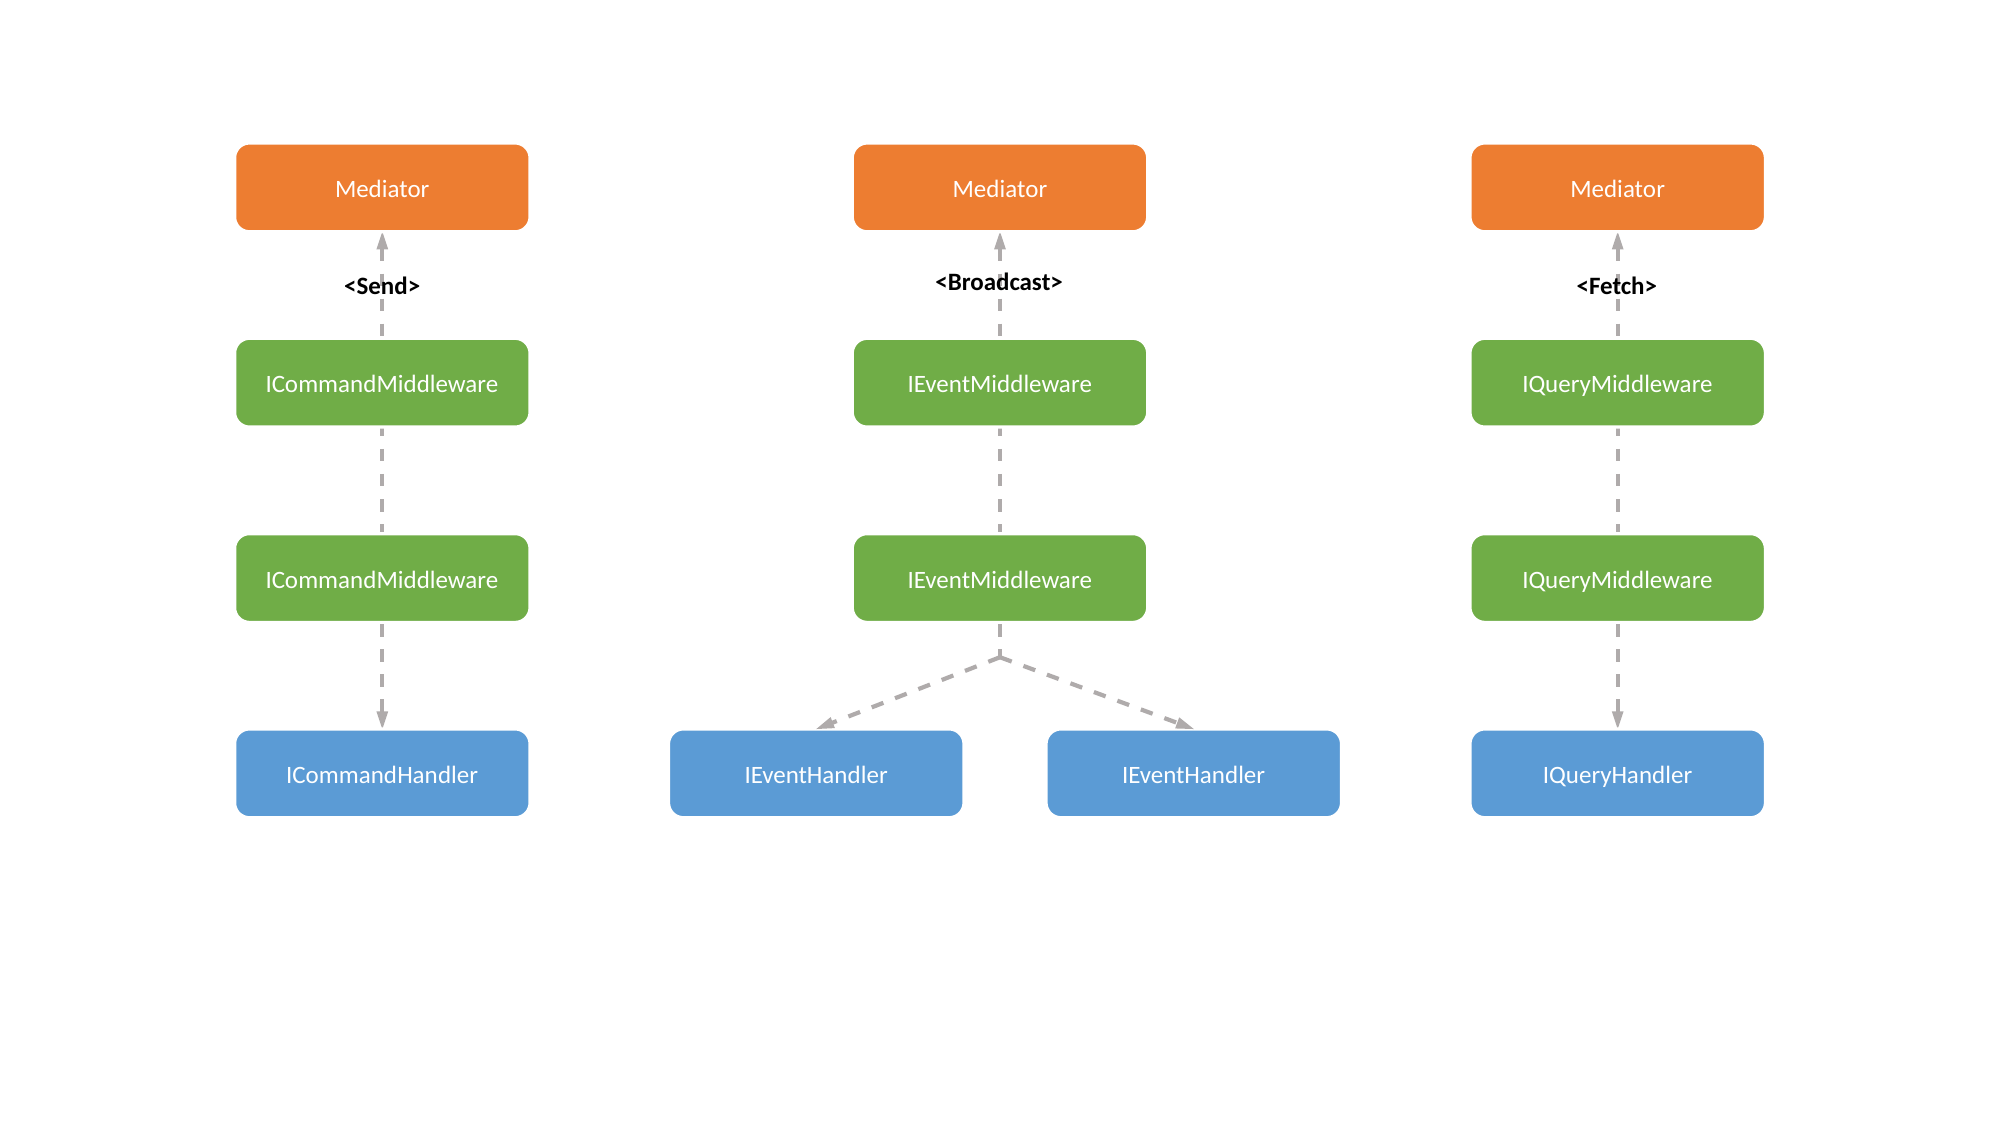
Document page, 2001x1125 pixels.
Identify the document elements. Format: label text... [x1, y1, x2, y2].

text_box Mediator [1470, 143, 1766, 232]
text_box [1537, 262, 1697, 308]
text_box IEventMiddleware [852, 338, 1148, 428]
text_box IEventHandler [668, 729, 964, 818]
text_box ICommandMiddleware [234, 533, 531, 623]
text_box Mediator [852, 143, 1148, 232]
text_box IQueryMiddleware [1470, 533, 1766, 623]
text_box ICommandMiddleware [234, 338, 531, 428]
text_box [919, 258, 1079, 304]
text_box IEventMiddleware [852, 533, 1148, 623]
text_box IQueryHandler [1470, 729, 1766, 818]
text_box IQueryMiddleware [1470, 338, 1766, 428]
text_box IEventHandler [1046, 729, 1342, 818]
text_box [302, 262, 462, 308]
text_box ICommandHandler [234, 729, 531, 818]
text_box Mediator [234, 143, 531, 232]
